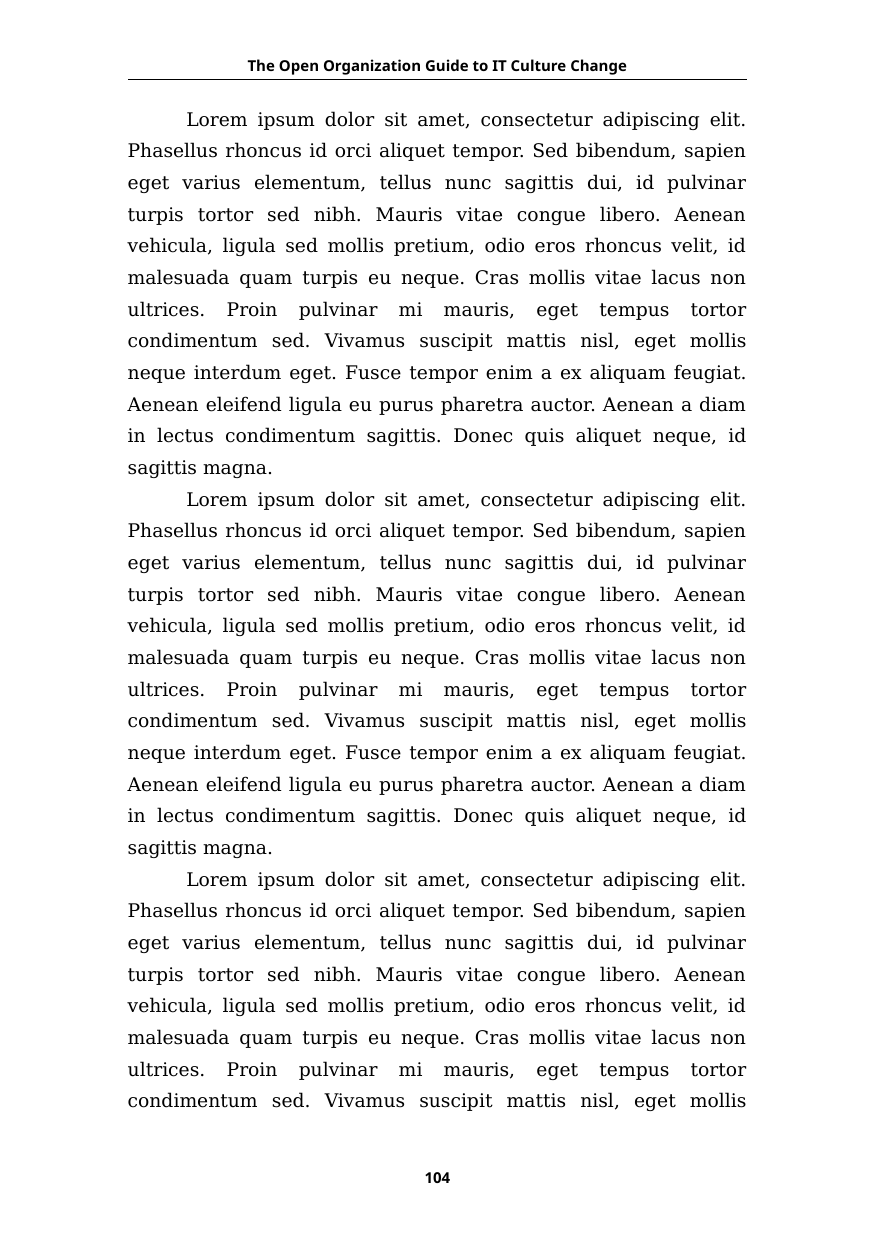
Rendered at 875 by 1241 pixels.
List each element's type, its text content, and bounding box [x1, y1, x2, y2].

text Lorem ipsum dolor sit amet, consectetur adipiscing elit. Phasellus rhoncus id orci aliquet tempor. Sed bibendum, sapien eget varius elementum, tellus nunc sagittis dui, id pulvinar turpis tortor sed nibh. Mauris vitae congue libero. Aenean vehicula, ligula sed mollis pretium, odio eros rhoncus velit, id malesuada quam turpis eu neque. Cras mollis vitae lacus non ultrices. Proin pulvinar mi mauris, eget tempus tortor condimentum sed. Vivamus suscipit mattis nisl, eget mollis [127, 869, 747, 1112]
text Lorem ipsum dolor sit amet, consectetur adipiscing elit. Phasellus rhoncus id orci aliquet tempor. Sed bibendum, sapien eget varius elementum, tellus nunc sagittis dui, id pulvinar turpis tortor sed nibh. Mauris vitae congue libero. Aenean vehicula, ligula sed mollis pretium, odio eros rhoncus velit, id malesuada quam turpis eu neque. Cras mollis vitae lacus non ultrices. Proin pulvinar mi mauris, eget tempus tortor condimentum sed. Vivamus suscipit mattis nisl, eget mollis neque interdum eget. Fusce tempor enim a ex aliquam feugiat. Aenean eleifend ligula eu purus pharetra auctor. Aenean a diam in lectus condimentum sagittis. Donec quis aliquet neque, id sagittis magna. [127, 489, 747, 859]
text Lorem ipsum dolor sit amet, consectetur adipiscing elit. Phasellus rhoncus id orci aliquet tempor. Sed bibendum, sapien eget varius elementum, tellus nunc sagittis dui, id pulvinar turpis tortor sed nibh. Mauris vitae congue libero. Aenean vehicula, ligula sed mollis pretium, odio eros rhoncus velit, id malesuada quam turpis eu neque. Cras mollis vitae lacus non ultrices. Proin pulvinar mi mauris, eget tempus tortor condimentum sed. Vivamus suscipit mattis nisl, eget mollis neque interdum eget. Fusce tempor enim a ex aliquam feugiat. Aenean eleifend ligula eu purus pharetra auctor. Aenean a diam in lectus condimentum sagittis. Donec quis aliquet neque, id sagittis magna. [127, 109, 747, 479]
